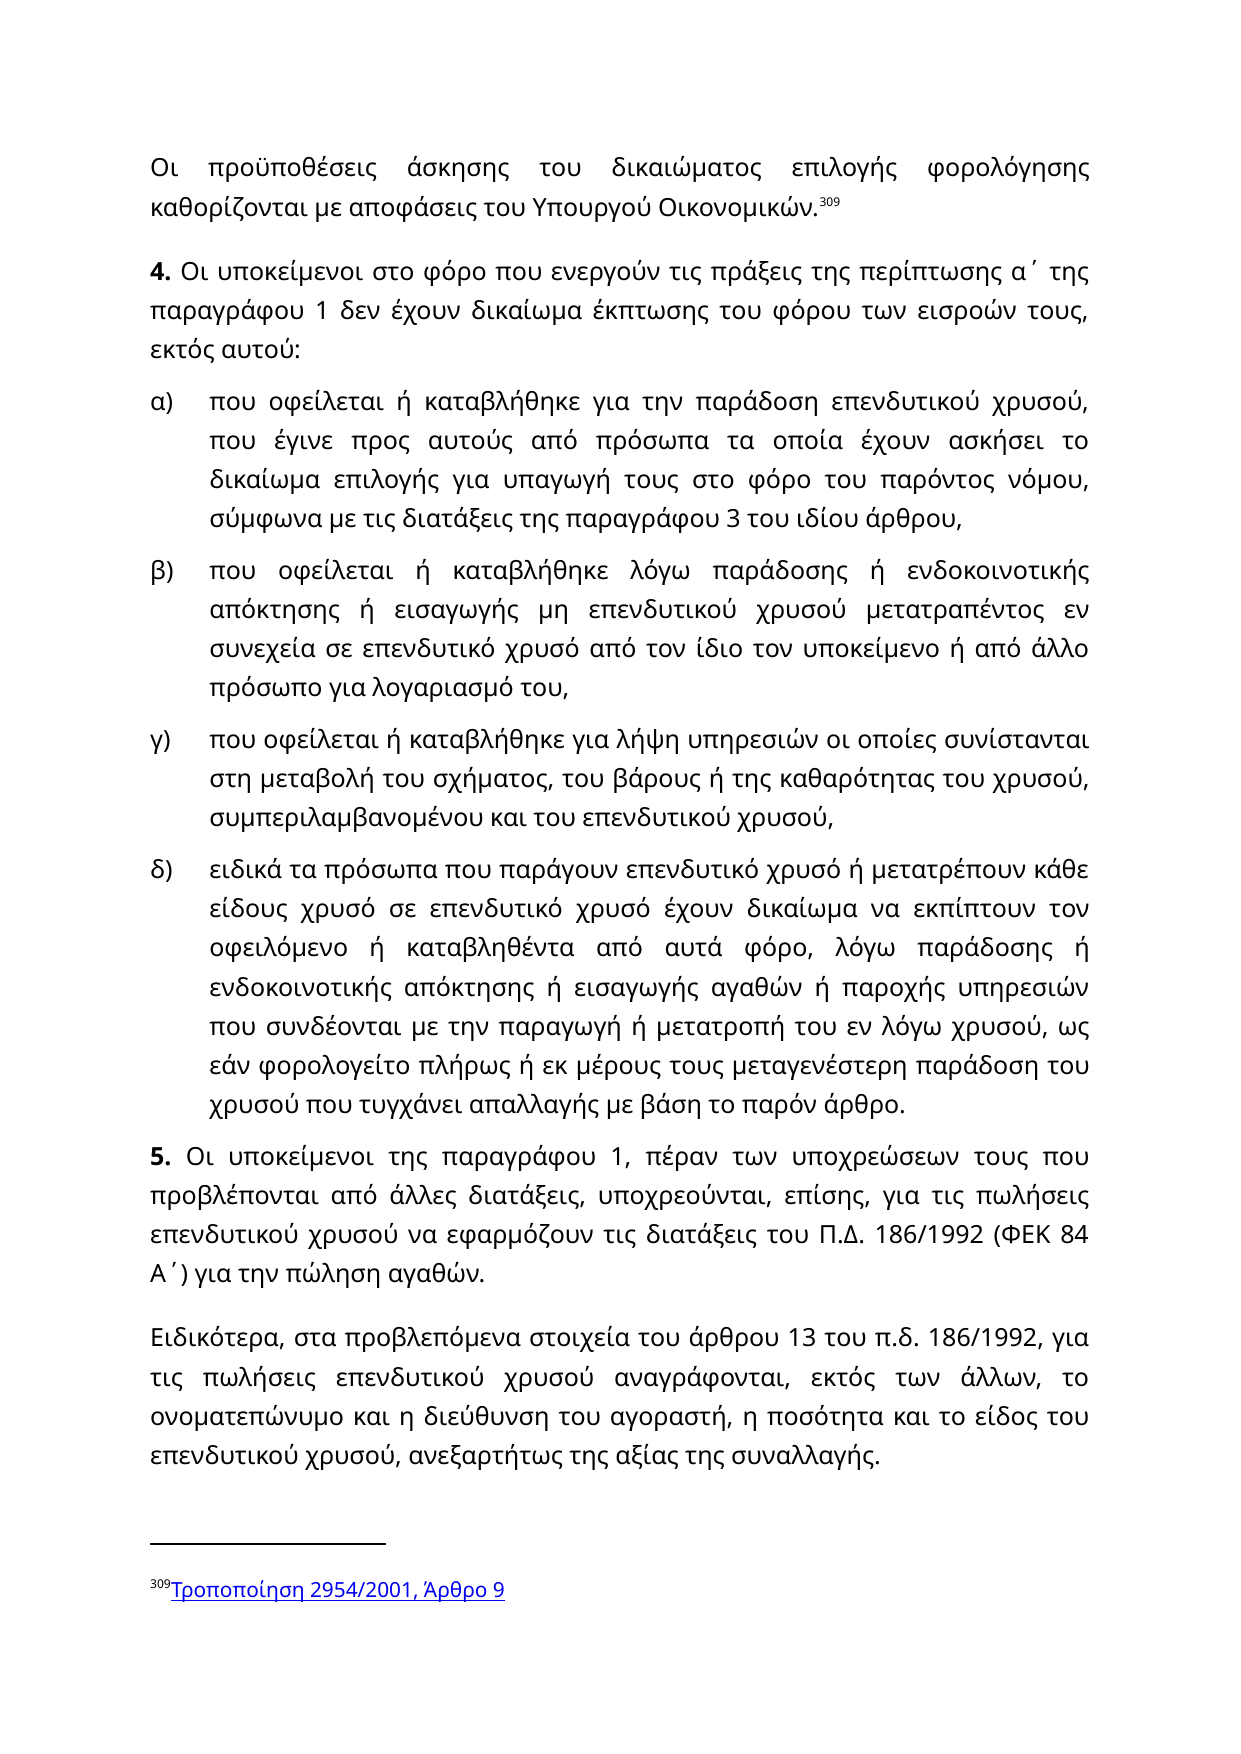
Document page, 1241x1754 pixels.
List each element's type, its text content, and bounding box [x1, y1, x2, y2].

list β) που οφείλεται ή καταβλήθηκε λόγω παράδοσης ή ενδοκοινοτικής απόκτησης ή εισαγωγής μη επενδυτικού χρυσού μετατραπέντος εν συνεχεία σε επενδυτικό χρυσό από τον ίδιο τον υποκείμενο ή από άλλο πρόσωπο για λογαριασμό του, [150, 552, 1090, 704]
list γ) που οφείλεται ή καταβλήθηκε για λήψη υπηρεσιών οι οποίες συνίστανται στη μεταβολή του σχήματος, του βάρους ή της καθαρότητας του χρυσού, συμπεριλαμβανομένου και του επενδυτικού χρυσού, [150, 722, 1090, 834]
list α) που οφείλεται ή καταβλήθηκε για την παράδοση επενδυτικού χρυσού, που έγινε προς αυτούς από πρόσωπα τα οποία έχουν ασκήσει το δικαίωμα επιλογής για υπαγωγή τους στο φόρο του παρόντος νόμου, σύμφωνα με τις διατάξεις της παραγράφου 3 του ιδίου άρθρου, [150, 383, 1090, 535]
text 4. Οι υποκείμενοι στο φόρο που ενεργούν τις πράξεις της περίπτωσης α΄ της παραγράφου 1 δεν έχουν δικαίωμα έκπτωσης του φόρου των εισροών τους, εκτός αυτού: [150, 253, 1090, 366]
list δ) ειδικά τα πρόσωπα που παράγουν επενδυτικό χρυσό ή μετατρέπουν κάθε είδους χρυσό σε επενδυτικό χρυσό έχουν δικαίωμα να εκπίπτουν τον οφειλόμενο ή καταβληθέντα από αυτά φόρο, λόγω παράδοσης ή ενδοκοινοτικής απόκτησης ή εισαγωγής αγαθών ή παροχής υπηρεσιών που συνδέονται με την παραγωγή ή μετατροπή του εν λόγω χρυσού, ως εάν φορολογείτο πλήρως ή εκ μέρους τους μεταγενέστερη παράδοση του χρυσού που τυγχάνει απαλλαγής με βάση το παρόν άρθρο. [150, 852, 1090, 1121]
text Τροποποίηση 2954/2001, Άρθρο 9 [150, 1576, 1090, 1604]
text Ειδικότερα, στα προβλεπόμενα στοιχεία του άρθρου 13 του π.δ. 186/1992, για τις πωλήσεις επενδυτικού χρυσού αναγράφονται, εκτός των άλλων, το ονοματεπώνυμο και η διεύθυνση του αγοραστή, η ποσότητα και το είδος του επενδυτικού χρυσού, ανεξαρτήτως της αξίας της συναλλαγής. [150, 1320, 1090, 1472]
text Οι προϋποθέσεις άσκησης του δικαιώματος επιλογής φορολόγησης καθορίζονται με αποφάσεις του Υπουργού Οικονομικών. [150, 150, 1090, 223]
text 5. Οι υποκείμενοι της παραγράφου 1, πέραν των υποχρεώσεων τους που προβλέπονται από άλλες διατάξεις, υποχρεούνται, επίσης, για τις πωλήσεις επενδυτικού χρυσού να εφαρμόζουν τις διατάξεις του Π.Δ. 186/1992 (ΦΕΚ 84 Α΄) για την πώληση αγαθών. [150, 1138, 1090, 1290]
